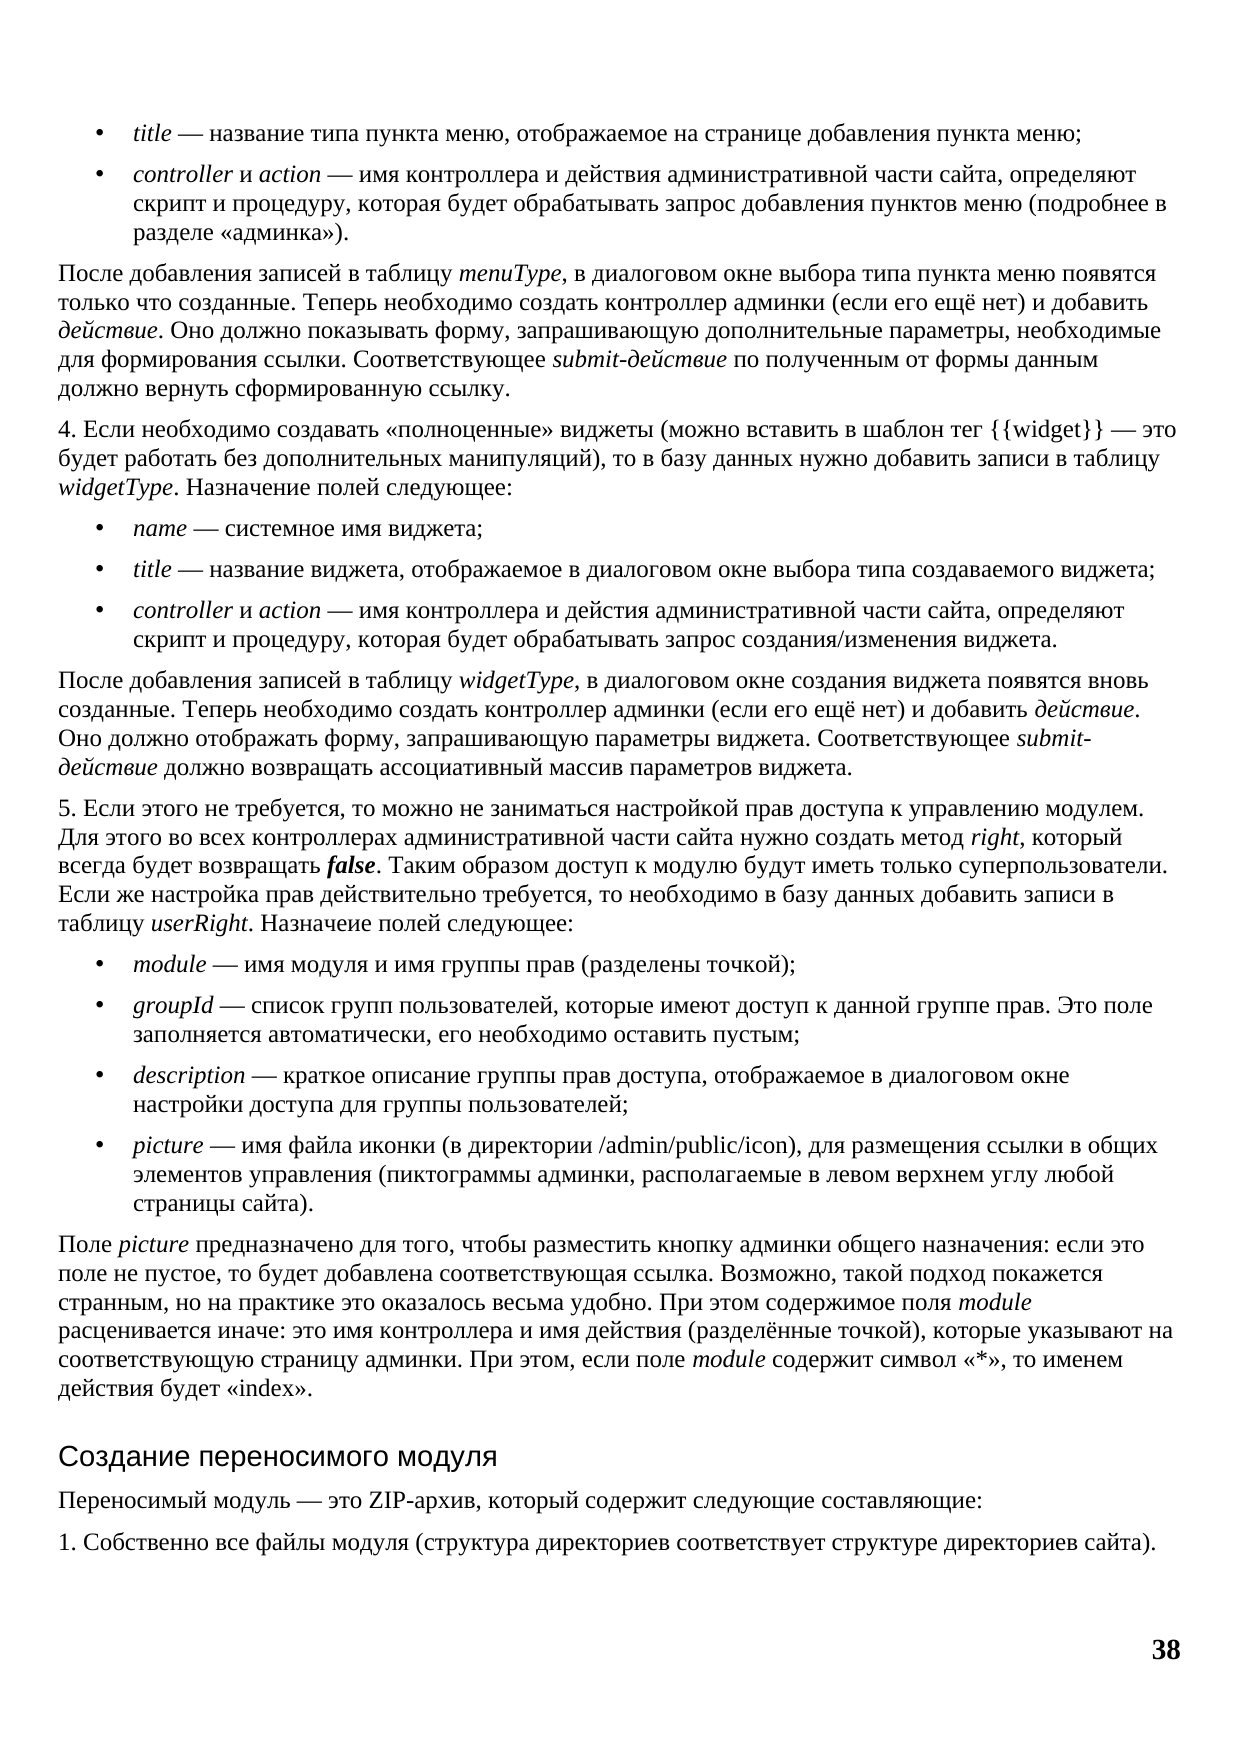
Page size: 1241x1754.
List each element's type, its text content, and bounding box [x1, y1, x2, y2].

text Поле picture предназначено для того, чтобы разместить кнопку админки общего назначения: если это поле не пустое, то будет добавлена соответствующая ссылка. Возможно, такой подход покажется странным, но на практике это оказалось весьма удобно. При этом содержимое поля module расценивается иначе: это имя контроллера и имя действия (разделённые точкой), которые указывают на соответствующую страницу админки. При этом, если поле module содержит символ «*», то именем действия будет «index». [58, 1229, 1181, 1402]
list groupId — список групп пользователей, которые имеют доступ к данной группе прав. Это поле заполняется автоматически, его необходимо оставить пустым; [95, 991, 1181, 1048]
text 4. Если необходимо создавать «полноценные» виджеты (можно вставить в шаблон тег {{widget}} — это будет работать без дополнительных манипуляций), то в базу данных нужно добавить записи в таблицу widgetType. Назначение полей следующее: [58, 414, 1181, 501]
list description — краткое описание группы прав доступа, отображаемое в диалоговом окне настройки доступа для группы пользователей; [95, 1061, 1181, 1118]
text После добавления записей в таблицу widgetType, в диалоговом окне создания виджета появятся вновь созданные. Теперь необходимо создать контроллер админки (если его ещё нет) и добавить действие. Оно должно отображать форму, запрашивающую параметры виджета. Соответствующее submit-действие должно возвращать ассоциативный массив параметров виджета. [58, 666, 1181, 781]
list name — системное имя виджета; [95, 513, 1181, 542]
list controller и action — имя контроллера и дейстия административной части сайта, определяют скрипт и процедуру, которая будет обрабатывать запрос создания/изменения виджета. [95, 596, 1181, 653]
list title — название типа пункта меню, отображаемое на странице добавления пункта меню; [95, 118, 1181, 147]
list controller и action — имя контроллера и действия административной части сайта, определяют скрипт и процедуру, которая будет обрабатывать запрос добавления пунктов меню (подробнее в разделе «админка»). [95, 159, 1181, 246]
text Переносимый модуль — это ZIP-архив, который содержит следующие составляющие: [58, 1485, 1181, 1514]
text После добавления записей в таблицу menuType, в диалоговом окне выбора типа пункта меню появятся только что созданные. Теперь необходимо создать контроллер админки (если его ещё нет) и добавить действие. Оно должно показывать форму, запрашивающую дополнительные параметры, необходимые для формирования ссылки. Соответствующее submit-действие по полученным от формы данным должно вернуть сформированную ссылку. [58, 258, 1181, 402]
text 1. Собственно все файлы модуля (структура директориев соответствует структуре директориев сайта). [58, 1527, 1181, 1555]
list module — имя модуля и имя группы прав (разделены точкой); [95, 949, 1181, 978]
subtitle Создание переносимого модуля [58, 1439, 1181, 1473]
list title — название виджета, отображаемое в диалоговом окне выбора типа создаваемого виджета; [95, 554, 1181, 583]
list picture — имя файла иконки (в директории /admin/public/icon), для размещения ссылки в общих элементов управления (пиктограммы админки, располагаемые в левом верхнем углу любой страницы сайта). [95, 1131, 1181, 1217]
text 5. Если этого не требуется, то можно не заниматься настройкой прав доступа к управлению модулем. Для этого во всех контроллерах административной части сайта нужно создать метод right, который всегда будет возвращать false. Таким образом доступ к модулю будут иметь только суперпользователи. Если же настройка прав действительно требуется, то необходимо в базу данных добавить записи в таблицу userRight. Назначеие полей следующее: [58, 793, 1181, 937]
